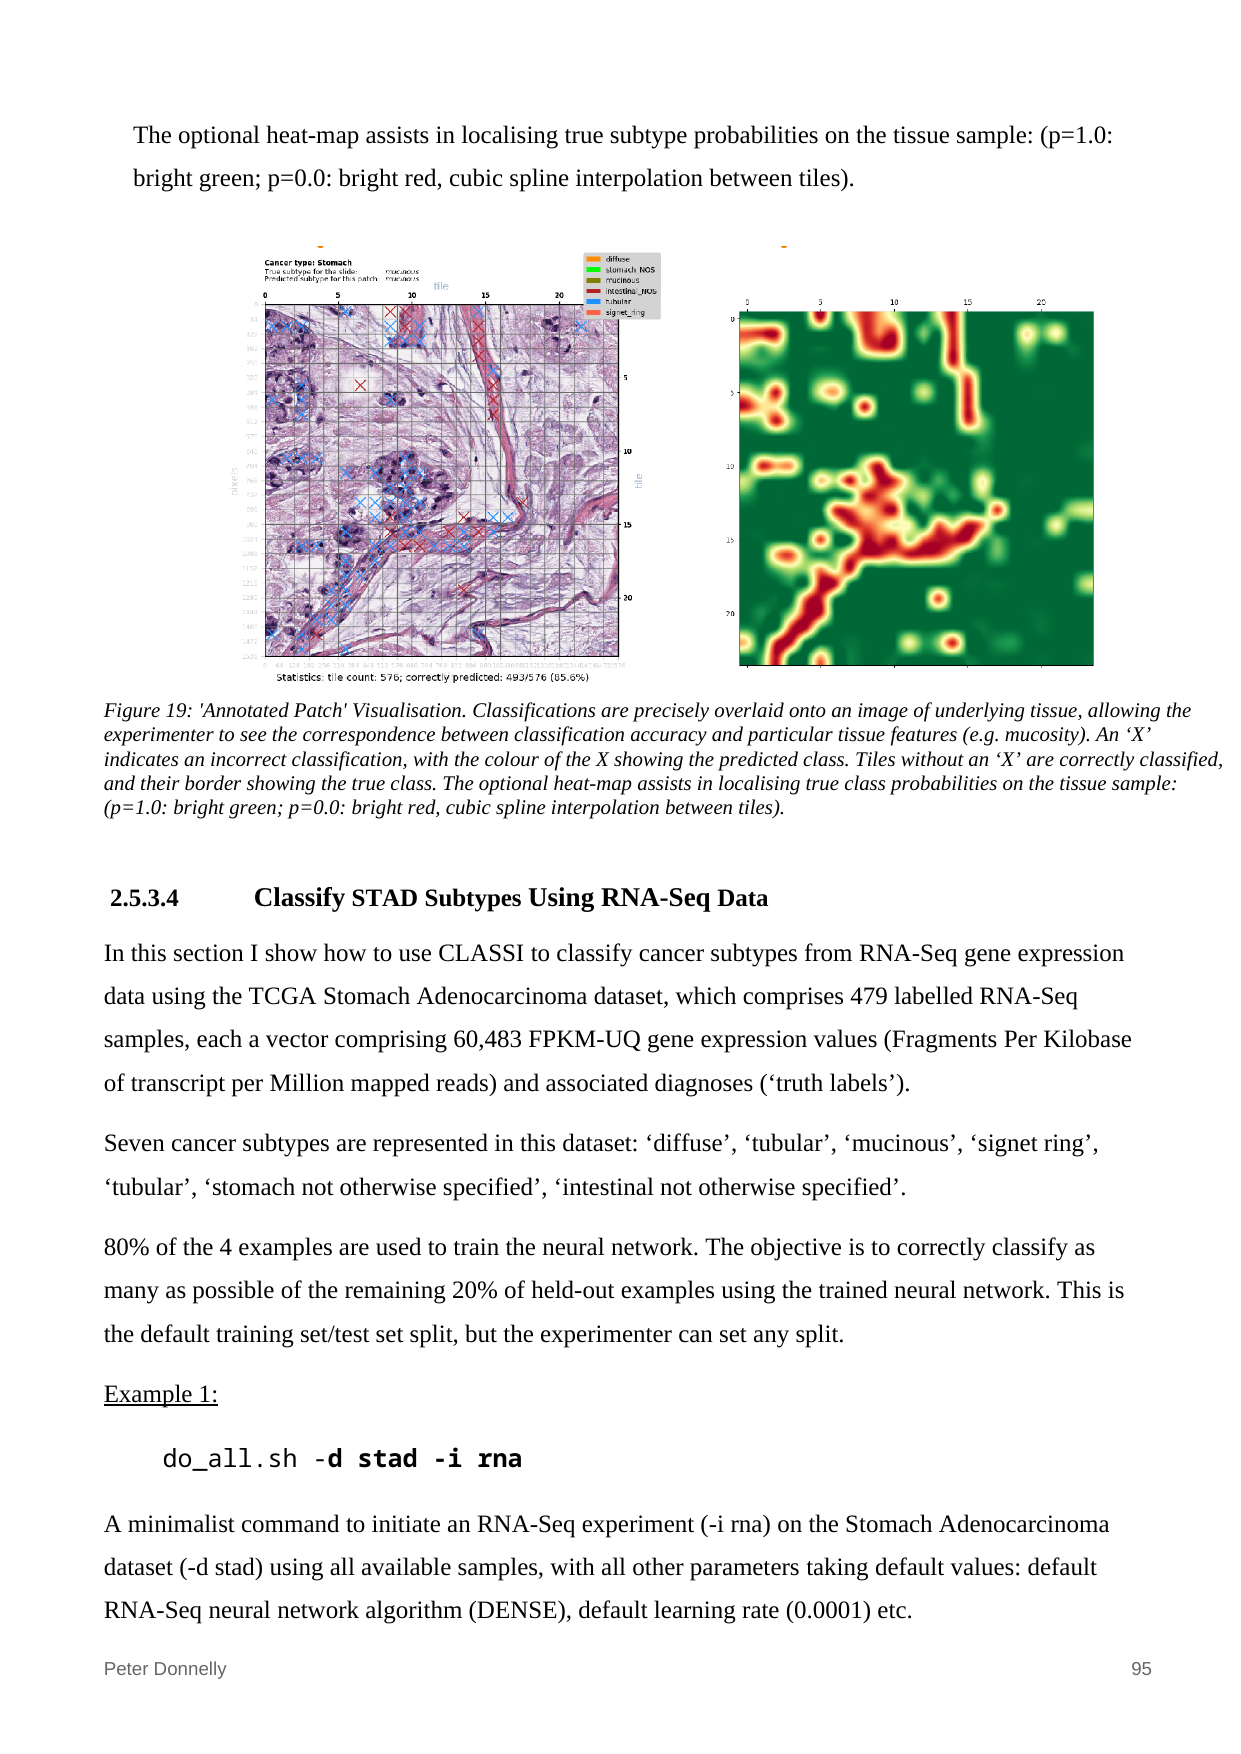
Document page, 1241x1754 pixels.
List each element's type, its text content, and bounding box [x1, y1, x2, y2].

text Example 1: [103, 1379, 1146, 1408]
text 80% of the 4 examples are used to train the neural network. The objective is to correctly classify as many as possible of the remaining 20% of held-out examples using the trained neural network. This is the default training set/test set split, but the experimenter can set any split. [103, 1232, 1146, 1347]
text In this section I show how to use CLASSI to classify cancer subtypes from RNA-Seq gene expression data using the TCGA Stomach Adenocarcinoma dataset, which comprises 479 labelled RNA-Seq samples, each a vector comprising 60,483 FPKM-UQ gene expression values (Fragments Per Kilobase of transcript per Million mapped reads) and associated diagnoses (‘truth labels’). [103, 938, 1146, 1096]
subtitle Classify STAD Subtypes Using RNA-Seq Data [103, 819, 1146, 912]
text The optional heat-map assists in localising true subtype probabilities on the tissue sample: (p=1.0: bright green; p=0.0: bright red, cubic spline interpolation between tiles). [133, 120, 1146, 192]
subtitle [103, 244, 1229, 259]
text do_all.sh -d stad -i rna [162, 1440, 1146, 1474]
text A minimalist command to initiate an RNA-Seq experiment (-i rna) on the Stomach Adenocarcinoma dataset (-d stad) using all available samples, with all other parameters taking default values: default RNA-Seq neural network algorithm (DENSE), default learning rate (0.0001) etc. [103, 1509, 1146, 1624]
text Seven cancer subtypes are represented in this dataset: ‘diffuse’, ‘tubular’, ‘mucinous’, ‘signet ring’, ‘tubular’, ‘stomach not otherwise specified’, ‘intestinal not otherwise specified’. [103, 1128, 1146, 1200]
text Figure 19: 'Annotated Patch' Visualisation. Classifications are precisely overlaid onto an image of underlying tissue, allowing the experimenter to see the correspondence between classification accuracy and particular tissue features (e.g. mucosity). An ‘X’ indicates an incorrect classification, with the colour of the X showing the predicted class. Tiles without an ‘X’ are correctly classified, and their border showing the true class. The optional heat-map assists in localising true class probabilities on the tissue sample: (p=1.0: bright green; p=0.0: bright red, cubic spline interpolation between tiles). [103, 259, 1229, 819]
picture [222, 246, 1111, 699]
